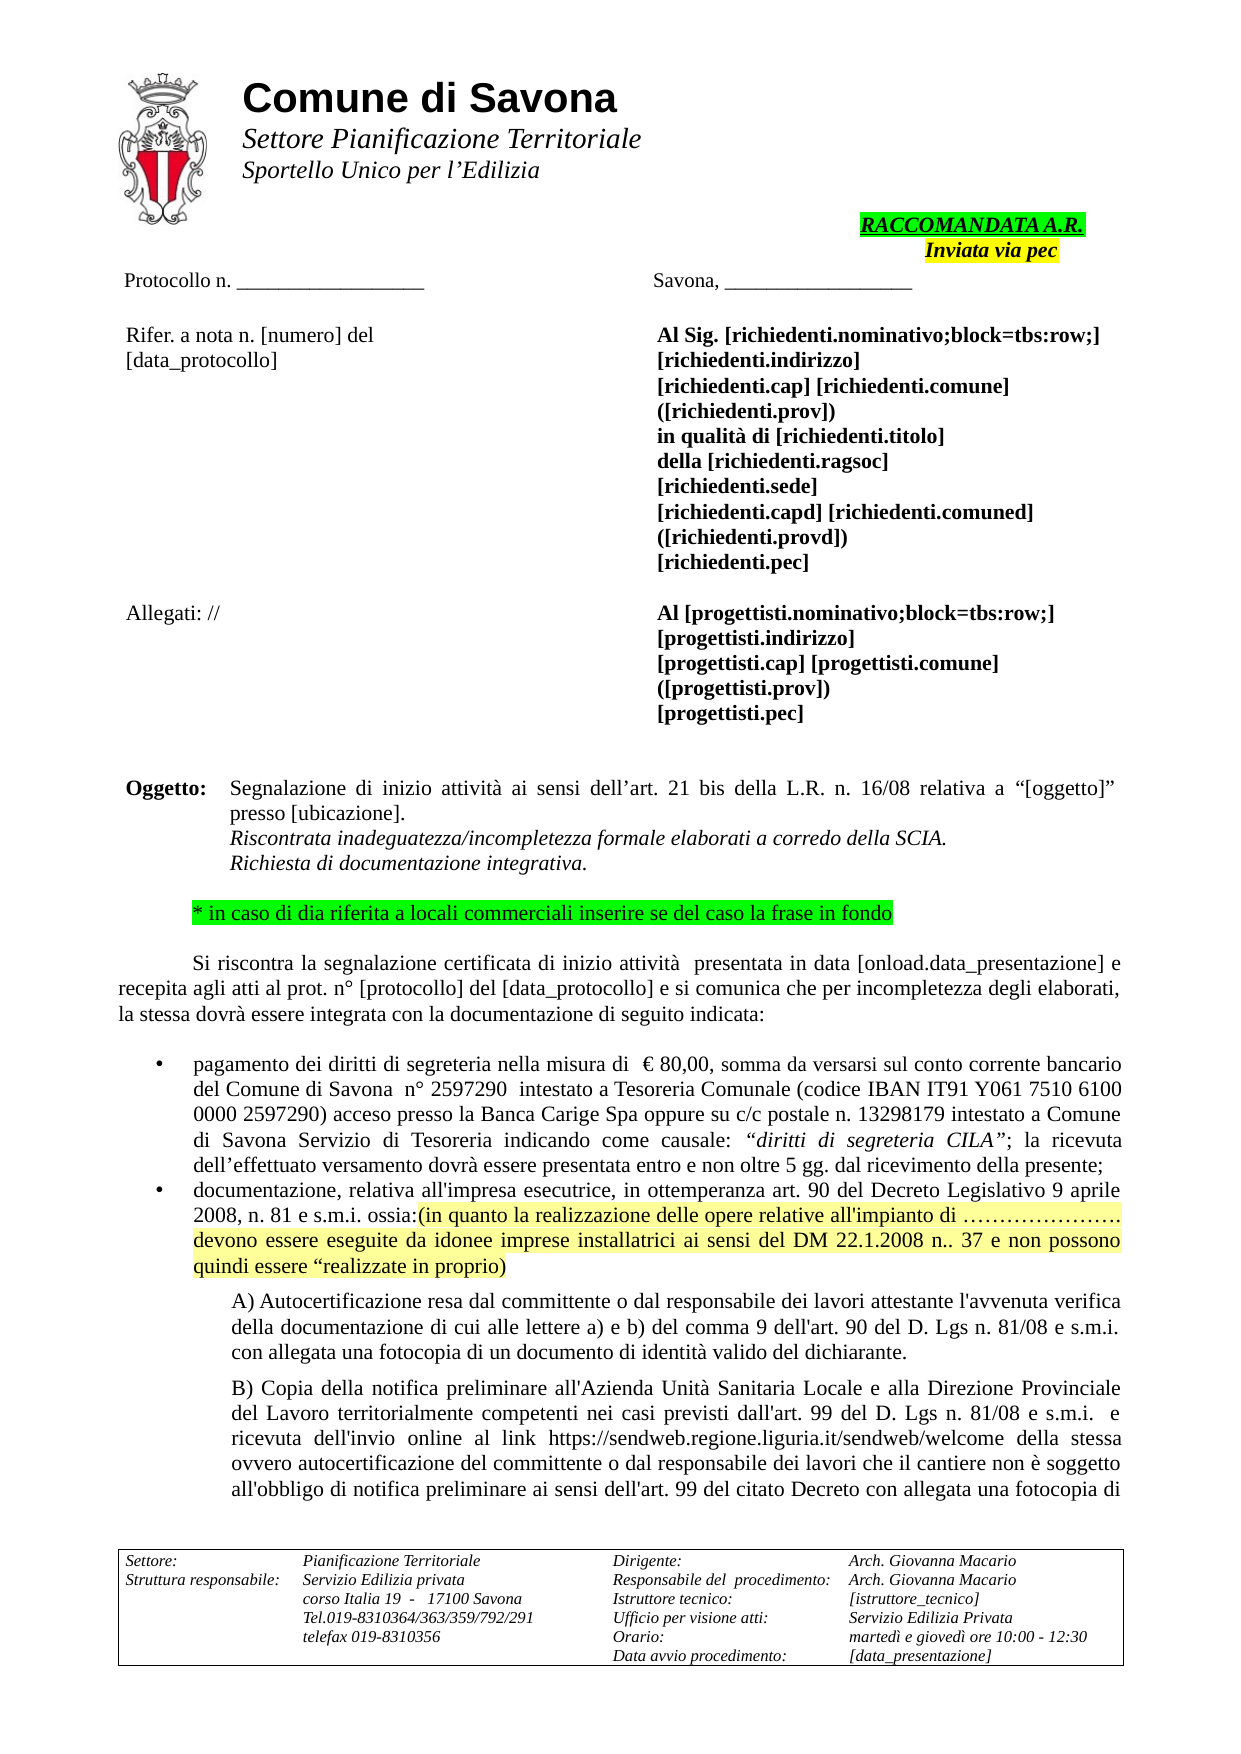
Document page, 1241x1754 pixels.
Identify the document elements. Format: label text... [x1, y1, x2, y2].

list pagamento dei diritti di segreteria nella misura di € 80,00, somma da versarsi sul conto corrente bancario del Comune di Savona n° 2597290 intestato a Tesoreria Comunale (codice IBAN IT91 Y061 7510 6100 0000 2597290) acceso presso la Banca Carige Spa oppure su c/c postale n. 13298179 intestato a Comune di Savona Servizio di Tesoreria indicando come causale: “diritti di segreteria CILA”; la ricevuta dell’effettuato versamento dovrà essere presentata entro e non oltre 5 gg. dal ricevimento della presente; [156, 1051, 1122, 1177]
text Si riscontra la segnalazione certificata di inizio attività presentata in data [onload.data_presentazione] e recepita agli atti al prot. n° [protocollo] del [data_protocollo] e si comunica che per incompletezza degli elaborati, la stessa dovrà essere integrata con la documentazione di seguito indicata: [118, 950, 1122, 1026]
text A) Autocertificazione resa dal committente o dal responsabile dei lavori attestante l'avvenuta verifica della documentazione di cui alle lettere a) e b) del comma 9 dell'art. 90 del D. Lgs n. 81/08 e s.m.i. con allegata una fotocopia di un documento di identità valido del dichiarante. [231, 1288, 1122, 1364]
table_header [486, 322, 649, 599]
table_header Segnalazione di inizio attività ai sensi dell’art. 21 bis della L.R. n. 16/08 relativa a “[oggetto]” presso [ubicazione]. Riscontrata inadeguatezza/incompletezza formale elaborati a corredo della SCIA. Richiesta di documentazione integrativa. [222, 775, 1122, 876]
text B) Copia della notifica preliminare all'Azienda Unità Sanitaria Locale e alla Direzione Provinciale del Lavoro territorialmente competenti nei casi previsti dall'art. 99 del D. Lgs n. 81/08 e s.m.i. e ricevuta dell'invio online al link https://sendweb.regione.liguria.it/sendweb/welcome della stessa ovvero autocertificazione del committente o dal responsabile dei lavori che il cantiere non è soggetto all'obbligo di notifica preliminare ai sensi dell'art. 99 del citato Decreto con allegata una fotocopia di [231, 1375, 1122, 1501]
text RACCOMANDATA A.R. [118, 212, 1122, 237]
text * in caso di dia riferita a locali commerciali inserire se del caso la frase in fondo [118, 900, 1122, 925]
text Inviata via pec [118, 237, 1122, 263]
list documentazione, relativa all'impresa esecutrice, in ottemperanza art. 90 del Decreto Legislativo 9 aprile 2008, n. 81 e s.m.i. ossia:(in quanto la realizzazione delle opere relative all'impianto di …………………. devono essere eseguite da idonee imprese installatrici ai sensi del DM 22.1.2008 n.. 37 e non possono quindi essere “realizzate in proprio) [156, 1177, 1122, 1278]
table_cell Al [progettisti.nominativo;block=tbs:row;] [progettisti.indirizzo] [progettisti.cap] [progettisti.comune] ([progettisti.prov]) [progettisti.pec] [650, 600, 1122, 751]
picture [118, 73, 207, 225]
text Sportello Unico per l’Edilizia [207, 155, 1122, 183]
text Settore Pianificazione Territoriale [207, 121, 1122, 155]
table_header Protocollo n. __________________ [118, 263, 647, 298]
table_header Savona, __________________ [647, 263, 1122, 298]
table_header Rifer. a nota n. [numero] del [data_protocollo] [118, 322, 486, 599]
table_cell [486, 600, 649, 751]
table_header Al Sig. [richiedenti.nominativo;block=tbs:row;] [richiedenti.indirizzo] [richiedenti.cap] [richiedenti.comune] ([richiedenti.prov]) in qualità di [richiedenti.titolo] della [richiedenti.ragsoc] [richiedenti.sede] [richiedenti.capd] [richiedenti.comuned] ([richiedenti.provd]) [richiedenti.pec] [650, 322, 1122, 599]
table_cell Allegati: // [118, 600, 486, 751]
table_header Oggetto: [118, 775, 222, 876]
text Comune di Savona [207, 73, 1122, 121]
